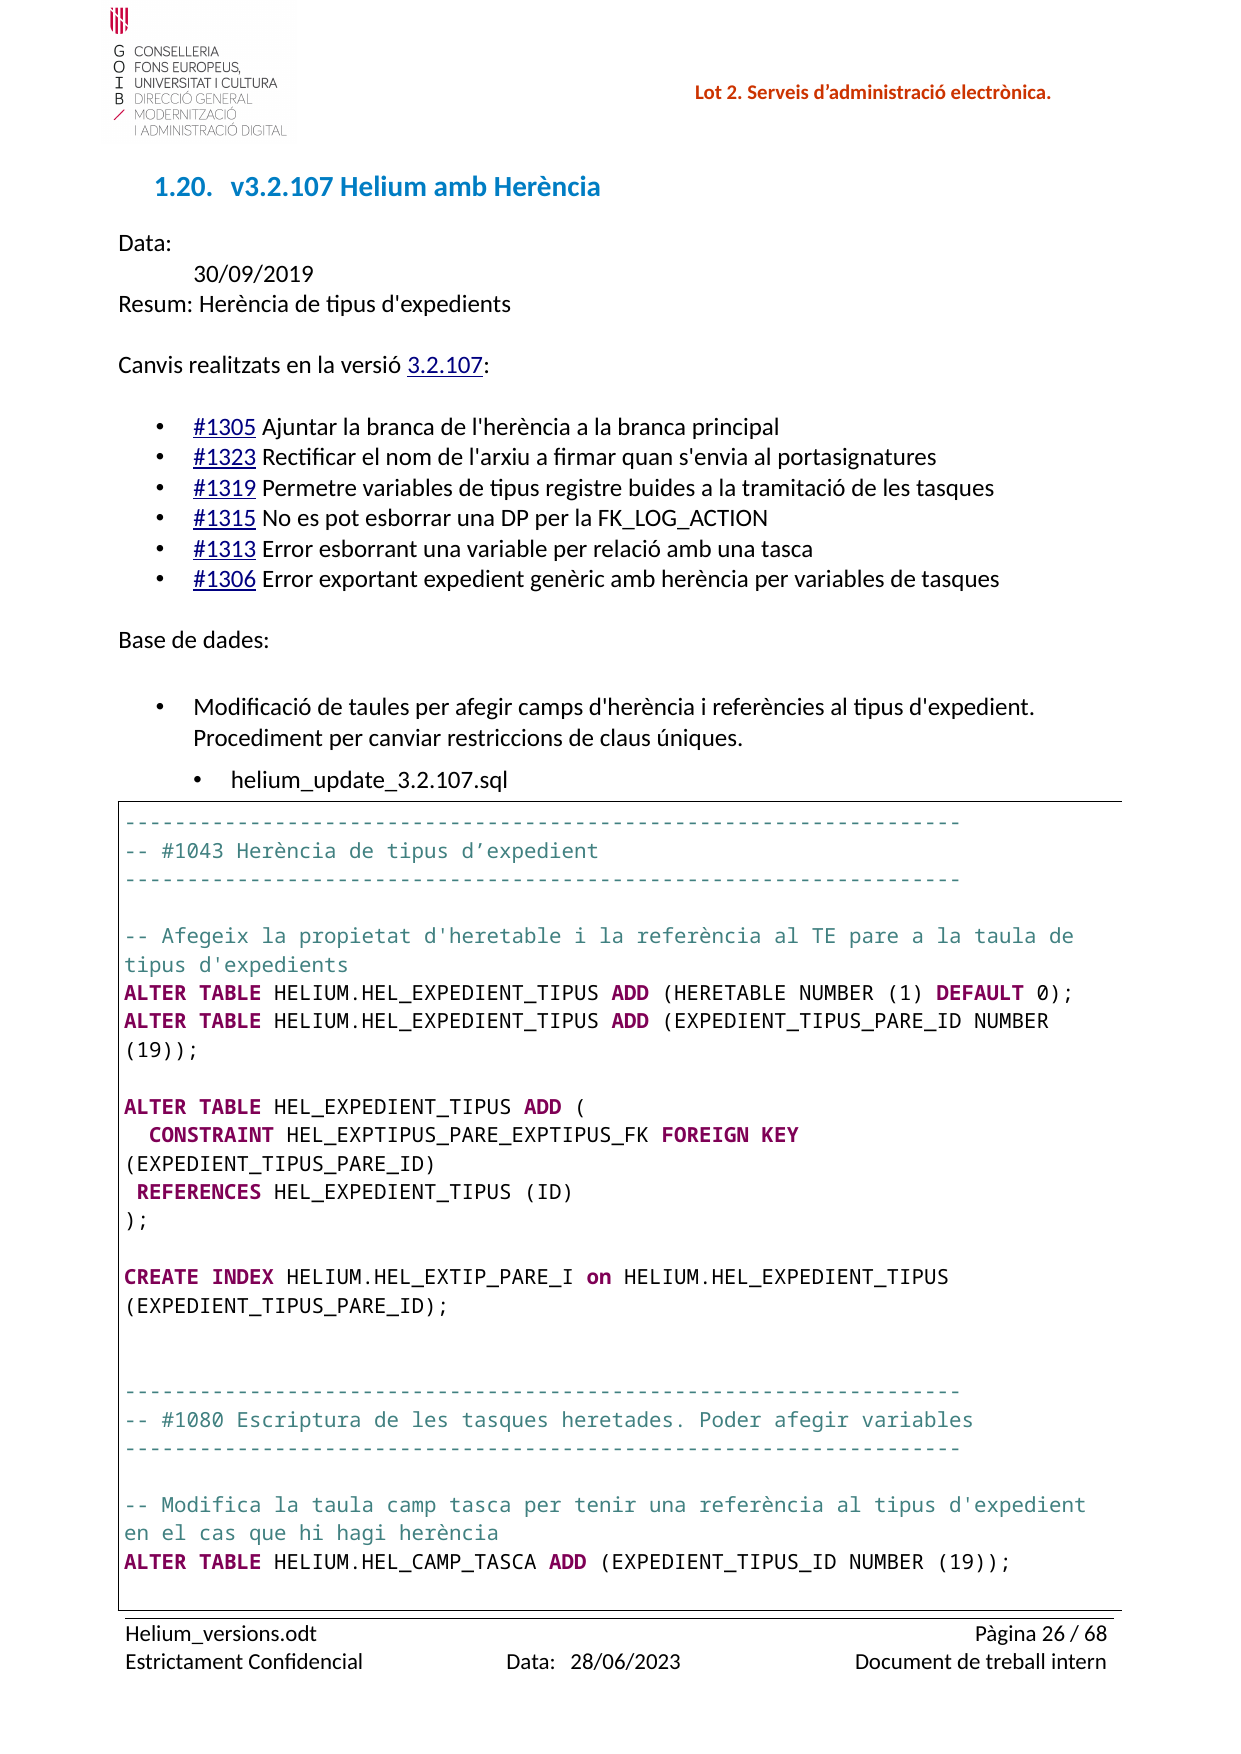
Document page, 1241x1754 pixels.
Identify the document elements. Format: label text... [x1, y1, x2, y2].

text 30/09/2019 [118, 258, 1122, 289]
list Modificació de taules per afegir camps d'herència i referències al tipus d'expedient. Procediment per canviar restriccions de claus úniques. [156, 691, 1122, 752]
subtitle v3.2.107 Helium amb Herència [153, 168, 1122, 204]
text Base de dades: [118, 624, 1122, 655]
text Canvis realitzats en la versió 3.2.107: [118, 350, 1122, 380]
list #1313 Error esborrant una variable per relació amb una tasca [156, 533, 1122, 563]
text Resum: Herència de tipus d'expedients [118, 289, 1122, 319]
list #1319 Permetre variables de tipus registre buides a la tramitació de les tasques [156, 472, 1122, 502]
list #1323 Rectificar el nom de l'arxiu a firmar quan s'envia al portasignatures [156, 441, 1122, 472]
text Data: [118, 228, 1122, 258]
picture [100, 0, 297, 144]
list #1315 No es pot esborrar una DP per la FK_LOG_ACTION [156, 502, 1122, 533]
table_header ------------------------------------------------------------------- -- #1043 Herència de tipus d’expedient ------------------------------------------------------------------- -- Afegeix la propietat d'heretable i la referència al TE pare a la taula de tipus d'expedients ALTER TABLE HELIUM.HEL_EXPEDIENT_TIPUS ADD (HERETABLE NUMBER (1) DEFAULT 0); ALTER TABLE HELIUM.HEL_EXPEDIENT_TIPUS ADD (EXPEDIENT_TIPUS_PARE_ID NUMBER (19)); ALTER TABLE HEL_EXPEDIENT_TIPUS ADD ( CONSTRAINT HEL_EXPTIPUS_PARE_EXPTIPUS_FK FOREIGN KEY (EXPEDIENT_TIPUS_PARE_ID) REFERENCES HEL_EXPEDIENT_TIPUS (ID) ); CREATE INDEX HELIUM.HEL_EXTIP_PARE_I on HELIUM.HEL_EXPEDIENT_TIPUS (EXPEDIENT_TIPUS_PARE_ID); ------------------------------------------------------------------- -- #1080 Escriptura de les tasques heretades. Poder afegir variables ------------------------------------------------------------------- -- Modifica la taula camp tasca per tenir una referència al tipus d'expedient en el cas que hi hagi herència ALTER TABLE HELIUM.HEL_CAMP_TASCA ADD (EXPEDIENT_TIPUS_ID NUMBER (19)); [119, 802, 1122, 1609]
list helium_update_3.2.107.sql [193, 764, 1122, 795]
list #1306 Error exportant expedient genèric amb herència per variables de tasques [156, 563, 1122, 594]
list #1305 Ajuntar la branca de l'herència a la branca principal [156, 411, 1122, 441]
